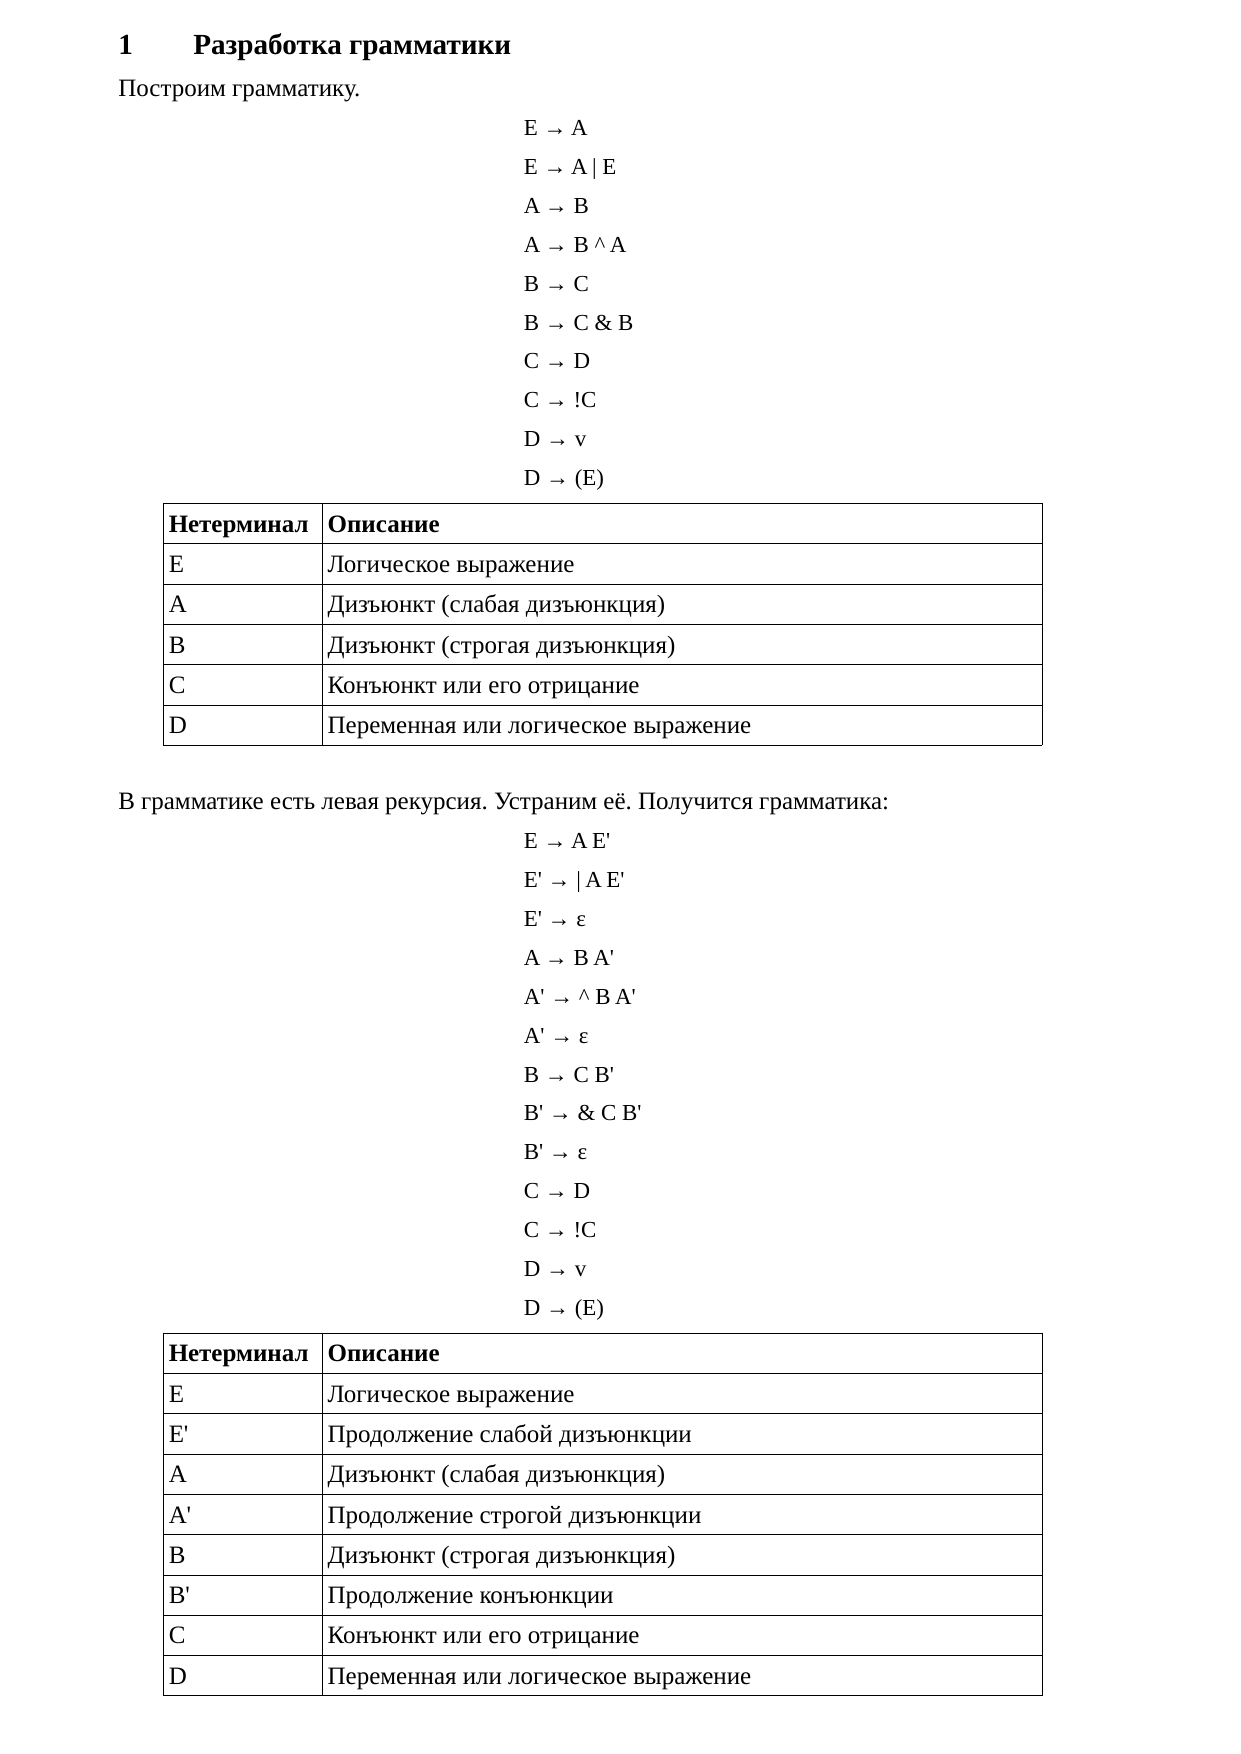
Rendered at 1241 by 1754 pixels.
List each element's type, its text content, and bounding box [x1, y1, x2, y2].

text E → A [524, 114, 1153, 141]
table_cell E [164, 1374, 322, 1413]
table_header Нетерминал [164, 504, 322, 543]
text B → C [524, 270, 1153, 296]
table_cell D [164, 1656, 322, 1695]
table_cell Дизъюнкт (слабая дизъюнкция) [323, 1455, 1042, 1494]
table_cell Логическое выражение [323, 1374, 1042, 1413]
text E' → | A E' [524, 866, 1153, 893]
table_cell Конъюнкт или его отрицание [323, 665, 1042, 704]
table_cell Конъюнкт или его отрицание [323, 1616, 1042, 1655]
table_header Описание [323, 504, 1042, 543]
table_cell E' [164, 1414, 322, 1453]
text D → v [524, 425, 1153, 452]
table_cell Дизъюнкт (строгая дизъюнкция) [323, 1535, 1042, 1574]
text E' → ε [524, 905, 1153, 932]
text B → C B' [524, 1061, 1153, 1087]
text A → B [524, 192, 1153, 218]
text C → D [524, 1177, 1153, 1203]
text C → !C [524, 386, 1153, 413]
table_cell B' [164, 1576, 322, 1615]
text Построим грамматику. [118, 73, 1153, 102]
text A → B ^ A [524, 231, 1153, 257]
text E → A | E [524, 153, 1153, 180]
table_cell A [164, 585, 322, 624]
text B' → & C B' [524, 1099, 1153, 1126]
table_cell Дизъюнкт (строгая дизъюнкция) [323, 625, 1042, 664]
table_header Описание [323, 1334, 1042, 1373]
text D → (E) [524, 464, 1153, 491]
text B' → ε [524, 1138, 1153, 1165]
text B → C & B [524, 309, 1153, 335]
table_cell D [164, 706, 322, 745]
text A → B A' [524, 944, 1153, 970]
table_cell Продолжение слабой дизъюнкции [323, 1414, 1042, 1453]
text A' → ε [524, 1022, 1153, 1048]
text C → D [524, 348, 1153, 374]
table_cell A [164, 1455, 322, 1494]
text В грамматике есть левая рекурсия. Устраним её. Получится грамматика: [118, 786, 1153, 815]
table_cell Продолжение строгой дизъюнкции [323, 1495, 1042, 1534]
table_cell Переменная или логическое выражение [323, 706, 1042, 745]
table_cell E [164, 544, 322, 584]
text D → (E) [524, 1294, 1153, 1320]
table_cell A' [164, 1495, 322, 1534]
text C → !C [524, 1216, 1153, 1242]
table_header Нетерминал [164, 1334, 322, 1373]
table_cell B [164, 625, 322, 664]
table_cell Дизъюнкт (слабая дизъюнкция) [323, 585, 1042, 624]
table_cell C [164, 1616, 322, 1655]
table_cell Логическое выражение [323, 544, 1042, 584]
text A' → ^ B A' [524, 983, 1153, 1009]
text E → A E' [524, 827, 1153, 854]
text D → v [524, 1255, 1153, 1281]
table_cell B [164, 1535, 322, 1574]
table_cell Переменная или логическое выражение [323, 1656, 1042, 1695]
table_cell C [164, 665, 322, 704]
subtitle Разработка грамматики [118, 27, 1153, 61]
table_cell Продолжение конъюнкции [323, 1576, 1042, 1615]
